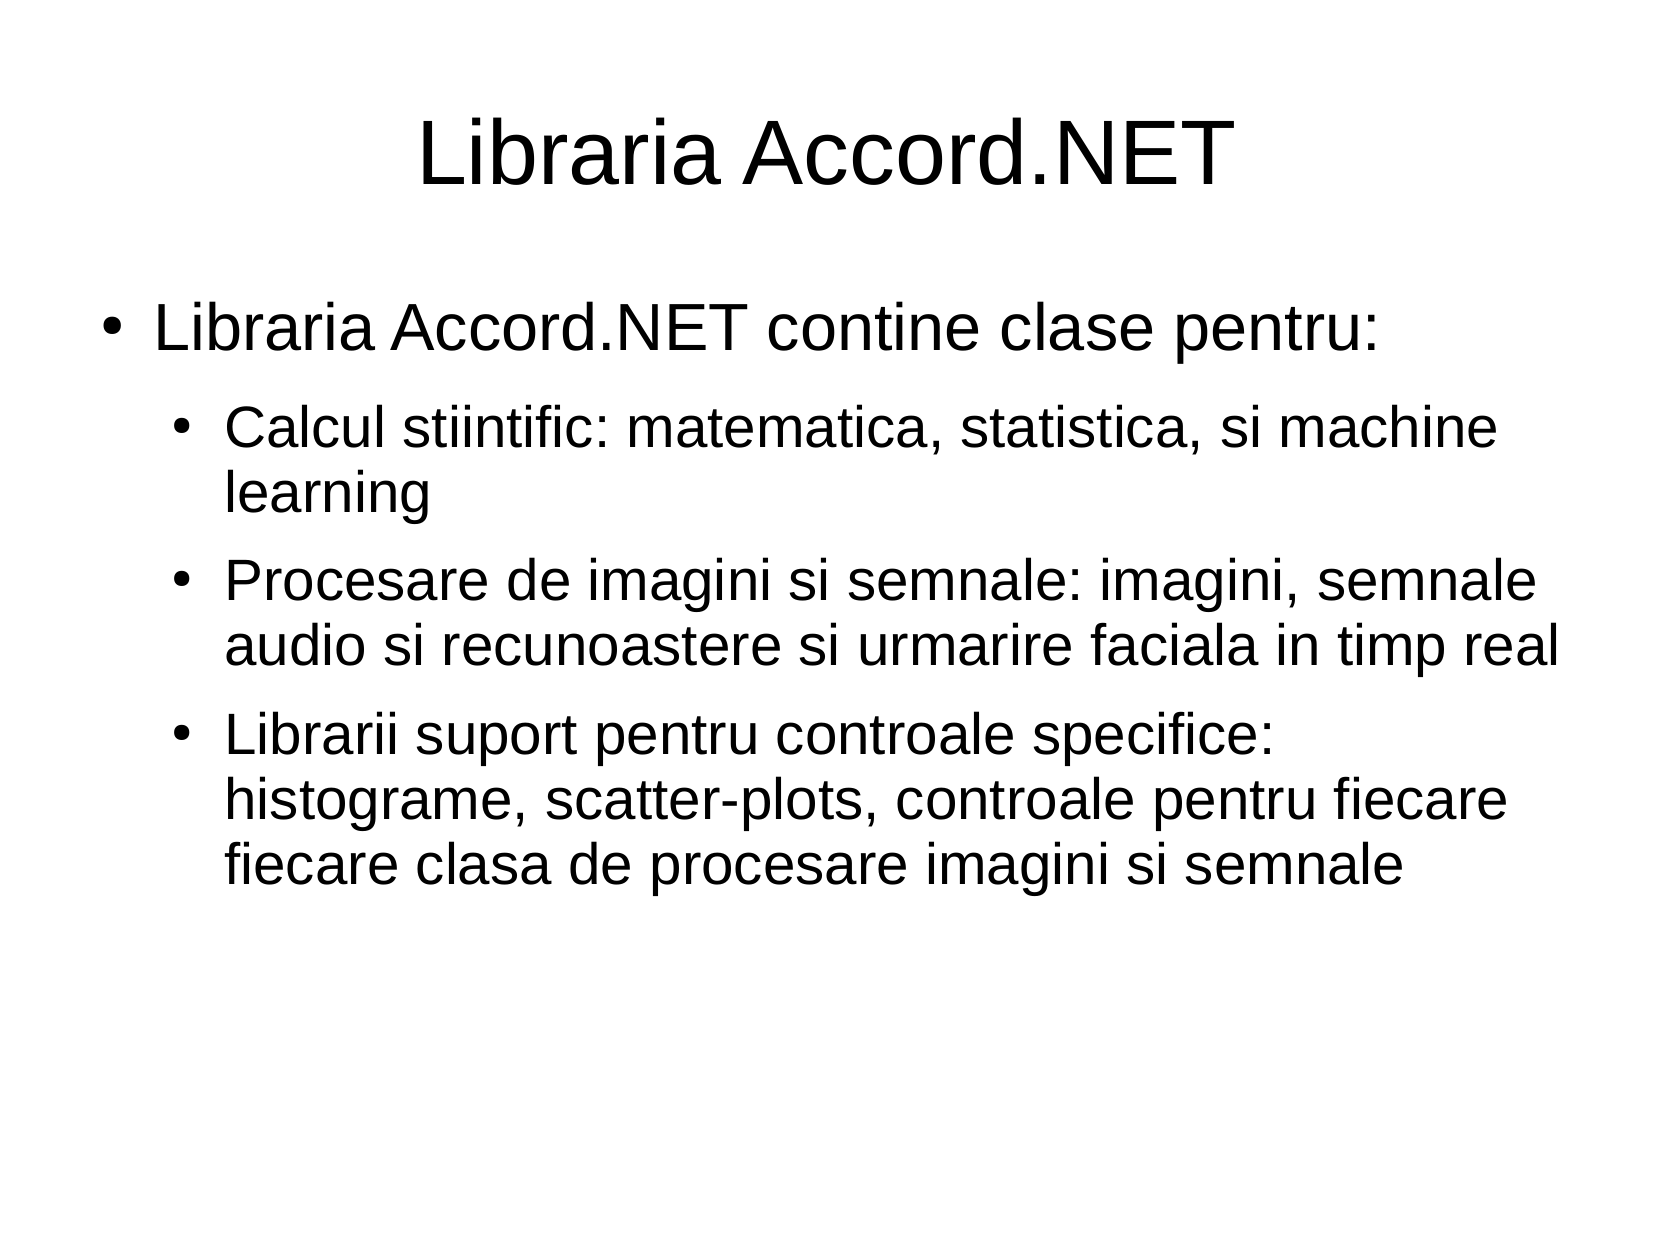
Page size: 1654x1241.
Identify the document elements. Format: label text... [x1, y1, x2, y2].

list Libraria Accord.NET contine clase pentru: Calcul stiintific: matematica, statistica, si machine learning Procesare de imagini si semnale: imagini, semnale audio si recunoastere si urmarire faciala in timp real Librarii suport pentru controale specifice: histograme, scatter-plots, controale pentru fiecare fiecare clasa de procesare imagini si semnale [82, 290, 1571, 1010]
title Libraria Accord.NET [82, 49, 1571, 257]
